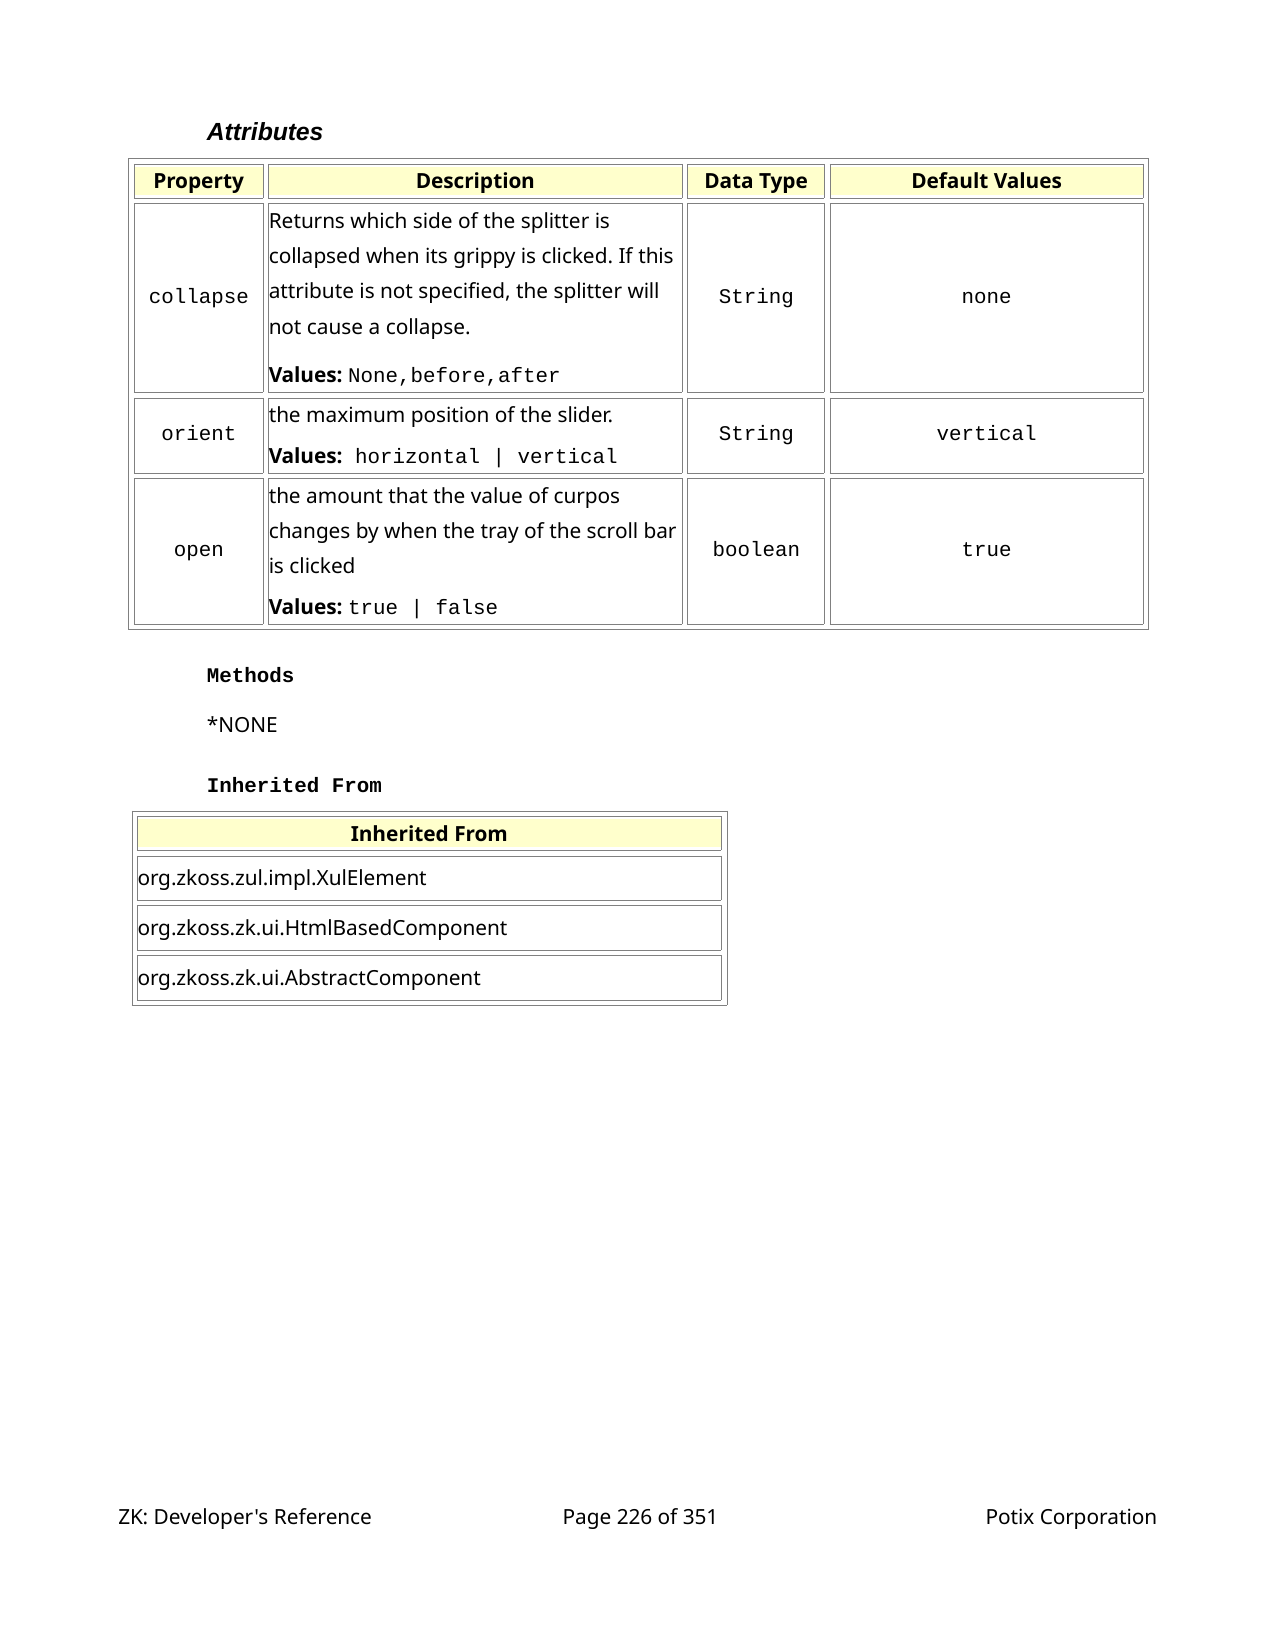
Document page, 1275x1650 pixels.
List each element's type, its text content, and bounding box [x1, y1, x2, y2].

table_cell true [827, 473, 1146, 623]
table_cell collapse [131, 198, 266, 392]
table_cell vertical [827, 392, 1146, 473]
text *NONE [207, 710, 1157, 738]
subtitle Inherited From [207, 775, 1157, 798]
table_cell String [685, 392, 827, 473]
table_cell none [827, 198, 1146, 392]
table_cell String [685, 198, 827, 392]
subtitle Methods [207, 666, 1157, 689]
table_cell open [131, 473, 266, 623]
table_header Default Values [827, 159, 1146, 198]
table_header Description [266, 159, 685, 198]
table_header Inherited From [134, 812, 724, 850]
table_cell orient [131, 392, 266, 473]
subtitle Attributes [207, 118, 1157, 146]
table_cell the maximum position of the slider. Values: horizontal | vertical [266, 392, 685, 473]
table_cell the amount that the value of curpos changes by when the tray of the scroll bar is clicked Values: true | false [266, 473, 685, 623]
table_cell org.zkoss.zk.ui.AbstractComponent [134, 950, 724, 999]
table_header Data Type [685, 159, 827, 198]
table_cell Returns which side of the splitter is collapsed when its grippy is clicked. If this attribute is not specified, the splitter will not cause a collapse. Values: None,before,after [266, 198, 685, 392]
table_header Property [131, 159, 266, 198]
table_cell org.zkoss.zk.ui.HtmlBasedComponent [134, 900, 724, 950]
table_cell boolean [685, 473, 827, 623]
table_cell org.zkoss.zul.impl.XulElement [134, 850, 724, 900]
